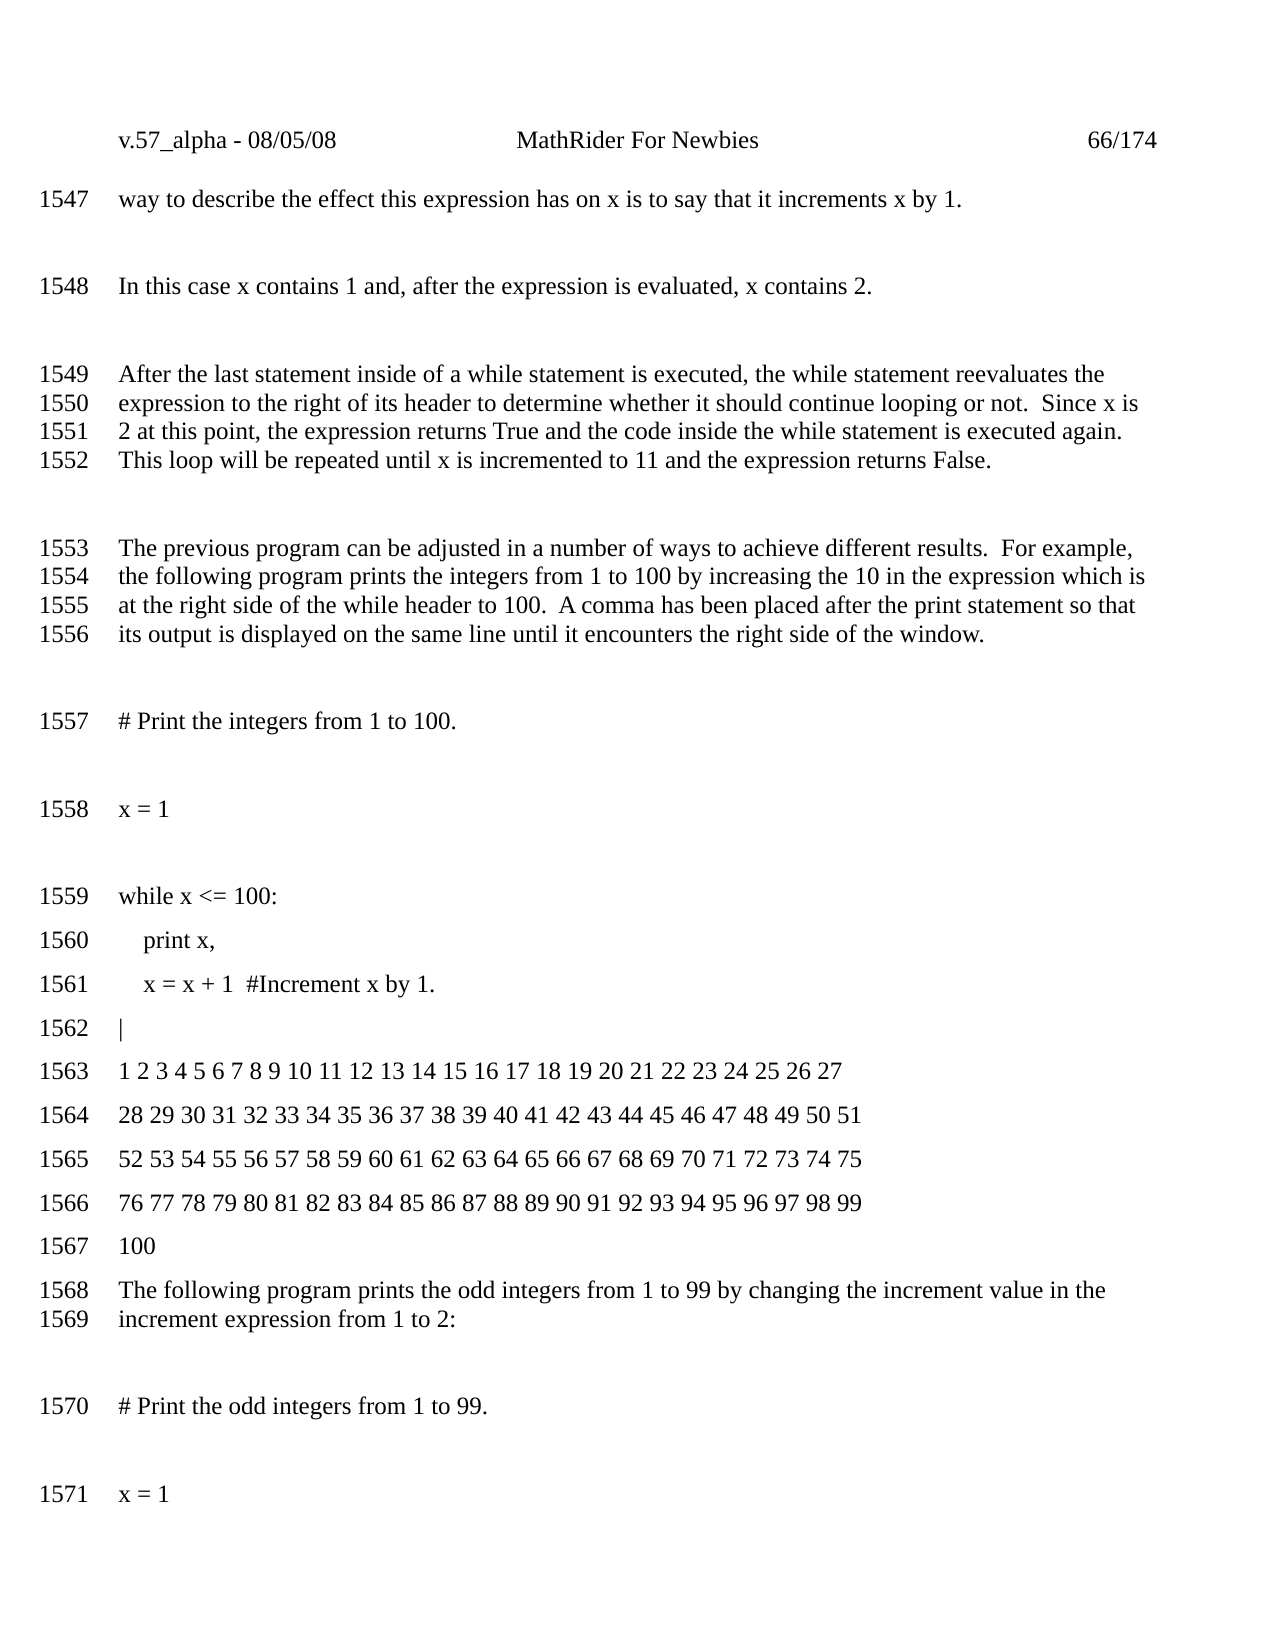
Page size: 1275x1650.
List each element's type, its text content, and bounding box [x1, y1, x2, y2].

text # Print the integers from 1 to 100. [118, 706, 1157, 735]
text way to describe the effect this expression has on x is to say that it increments x by 1. [118, 184, 1157, 213]
text 52 53 54 55 56 57 58 59 60 61 62 63 64 65 66 67 68 69 70 71 72 73 74 75 [118, 1144, 1157, 1173]
text 1 2 3 4 5 6 7 8 9 10 11 12 13 14 15 16 17 18 19 20 21 22 23 24 25 26 27 [118, 1056, 1157, 1085]
text | [118, 1013, 1157, 1041]
text 100 [118, 1231, 1157, 1260]
text After the last statement inside of a while statement is executed, the while statement reevaluates the expression to the right of its header to determine whether it should continue looping or not. Since x is 2 at this point, the expression returns True and the code inside the while statement is executed again. This loop will be repeated until x is incremented to 11 and the expression returns False. [118, 359, 1157, 474]
text In this case x contains 1 and, after the expression is evaluated, x contains 2. [118, 271, 1157, 300]
text 76 77 78 79 80 81 82 83 84 85 86 87 88 89 90 91 92 93 94 95 96 97 98 99 [118, 1188, 1157, 1216]
text 28 29 30 31 32 33 34 35 36 37 38 39 40 41 42 43 44 45 46 47 48 49 50 51 [118, 1100, 1157, 1129]
text print x, [118, 925, 1157, 954]
text # Print the odd integers from 1 to 99. [118, 1391, 1157, 1420]
text x = 1 [118, 1479, 1157, 1508]
text The following program prints the odd integers from 1 to 99 by changing the increment value in the increment expression from 1 to 2: [118, 1275, 1157, 1333]
text x = 1 [118, 794, 1157, 823]
text The previous program can be adjusted in a number of ways to achieve different results. For example, the following program prints the integers from 1 to 100 by increasing the 10 in the expression which is at the right side of the while header to 100. A comma has been placed after the print statement so that its output is displayed on the same line until it encounters the right side of the window. [118, 533, 1157, 648]
text x = x + 1 #Increment x by 1. [118, 969, 1157, 998]
text while x <= 100: [118, 881, 1157, 910]
